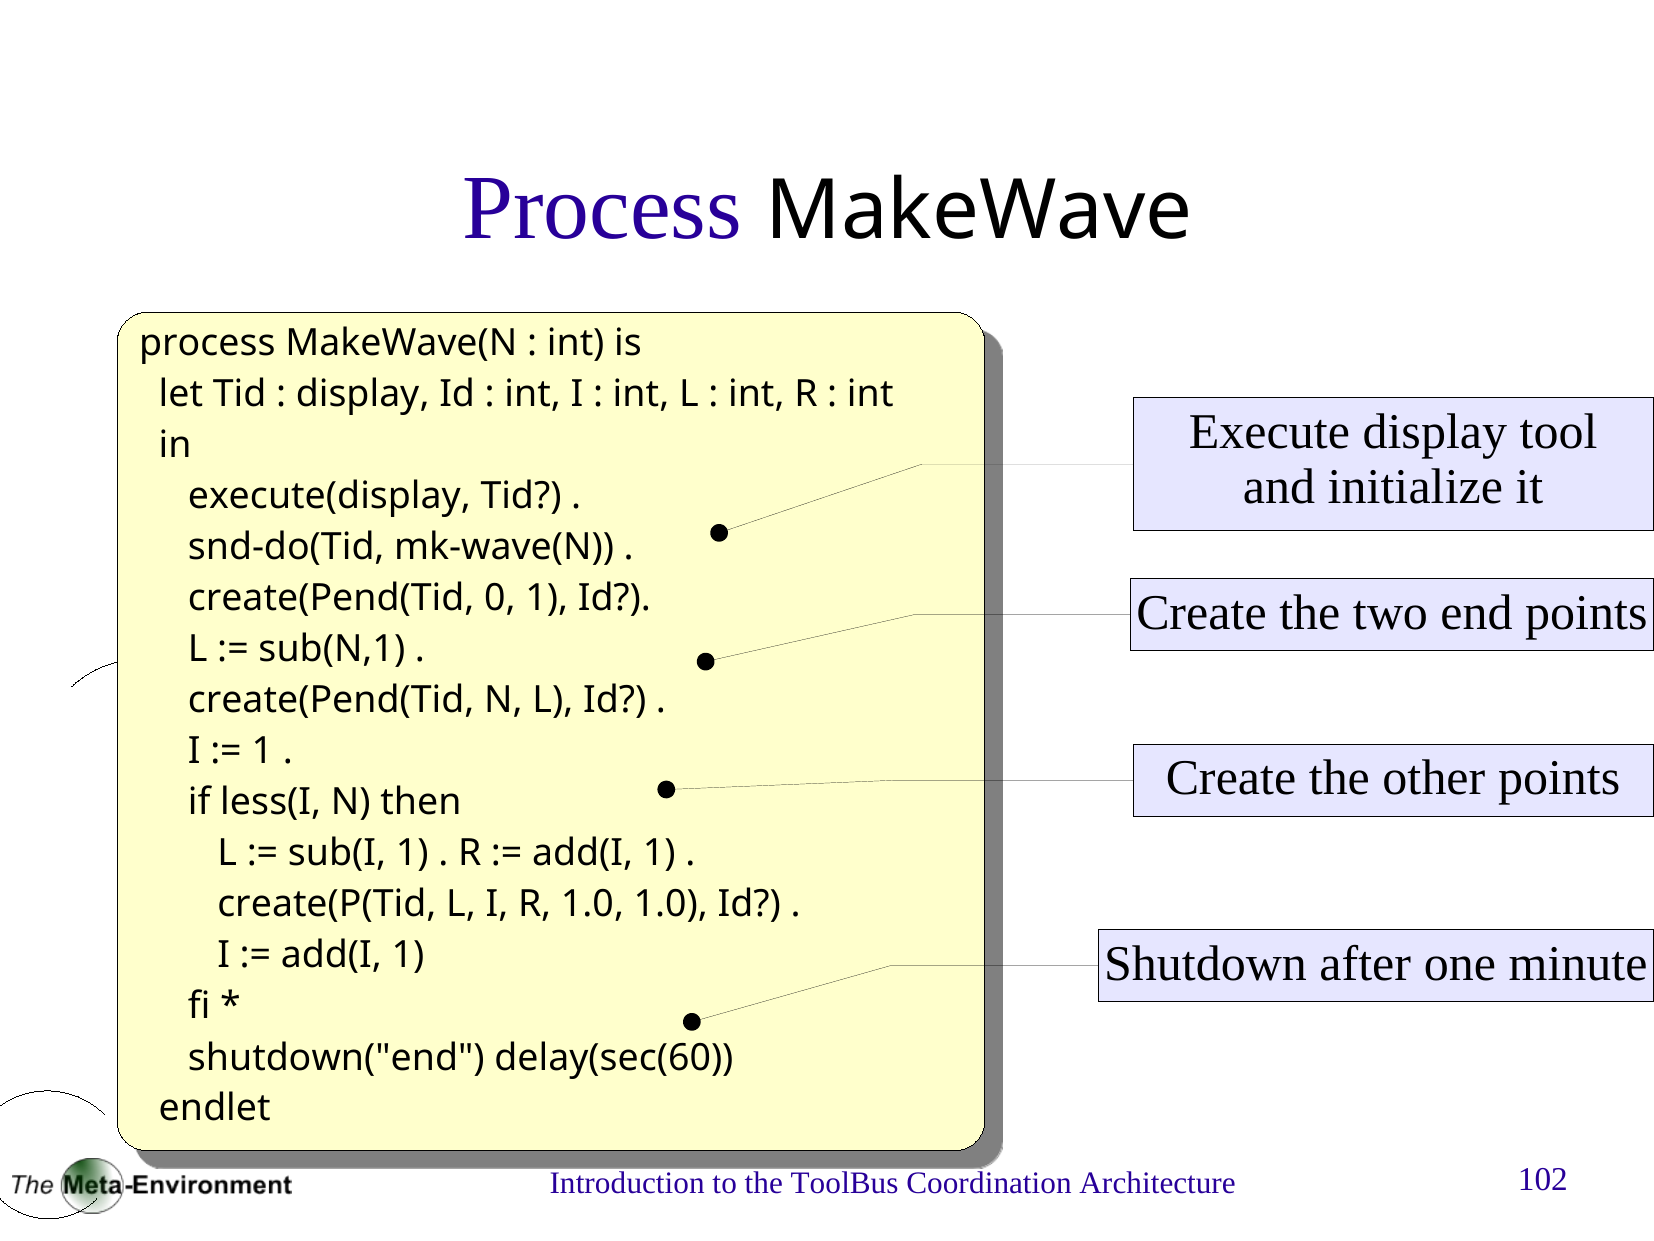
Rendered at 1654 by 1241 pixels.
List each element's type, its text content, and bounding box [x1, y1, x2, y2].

picture [12, 1158, 139, 1214]
text_box Create the two end points [1130, 578, 1654, 651]
text_box Create the other points [1133, 744, 1654, 817]
title Process MakeWave [121, 102, 1534, 311]
text_box [117, 312, 968, 1150]
text_box Execute display tool and initialize it [1133, 397, 1654, 531]
text_box process MakeWave(N : int) is let Tid : display, Id : int, I : int, L : int, R : int in execute(display, Tid?) . snd-do(Tid, mk-wave(N)) . create(Pend(Tid, 0, 1), Id?). L := sub(N,1) . create(Pend(Tid, N, L), Id?) . I := 1 . if less(I, N) then L := sub(I, 1) . R := add(I, 1) . create(P(Tid, L, I, R, 1.0, 1.0), Id?) . I := add(I, 1) fi * shutdown("end") delay(sec(60)) endlet [139, 315, 1392, 1241]
text_box Shutdown after one minute [1098, 929, 1654, 1002]
